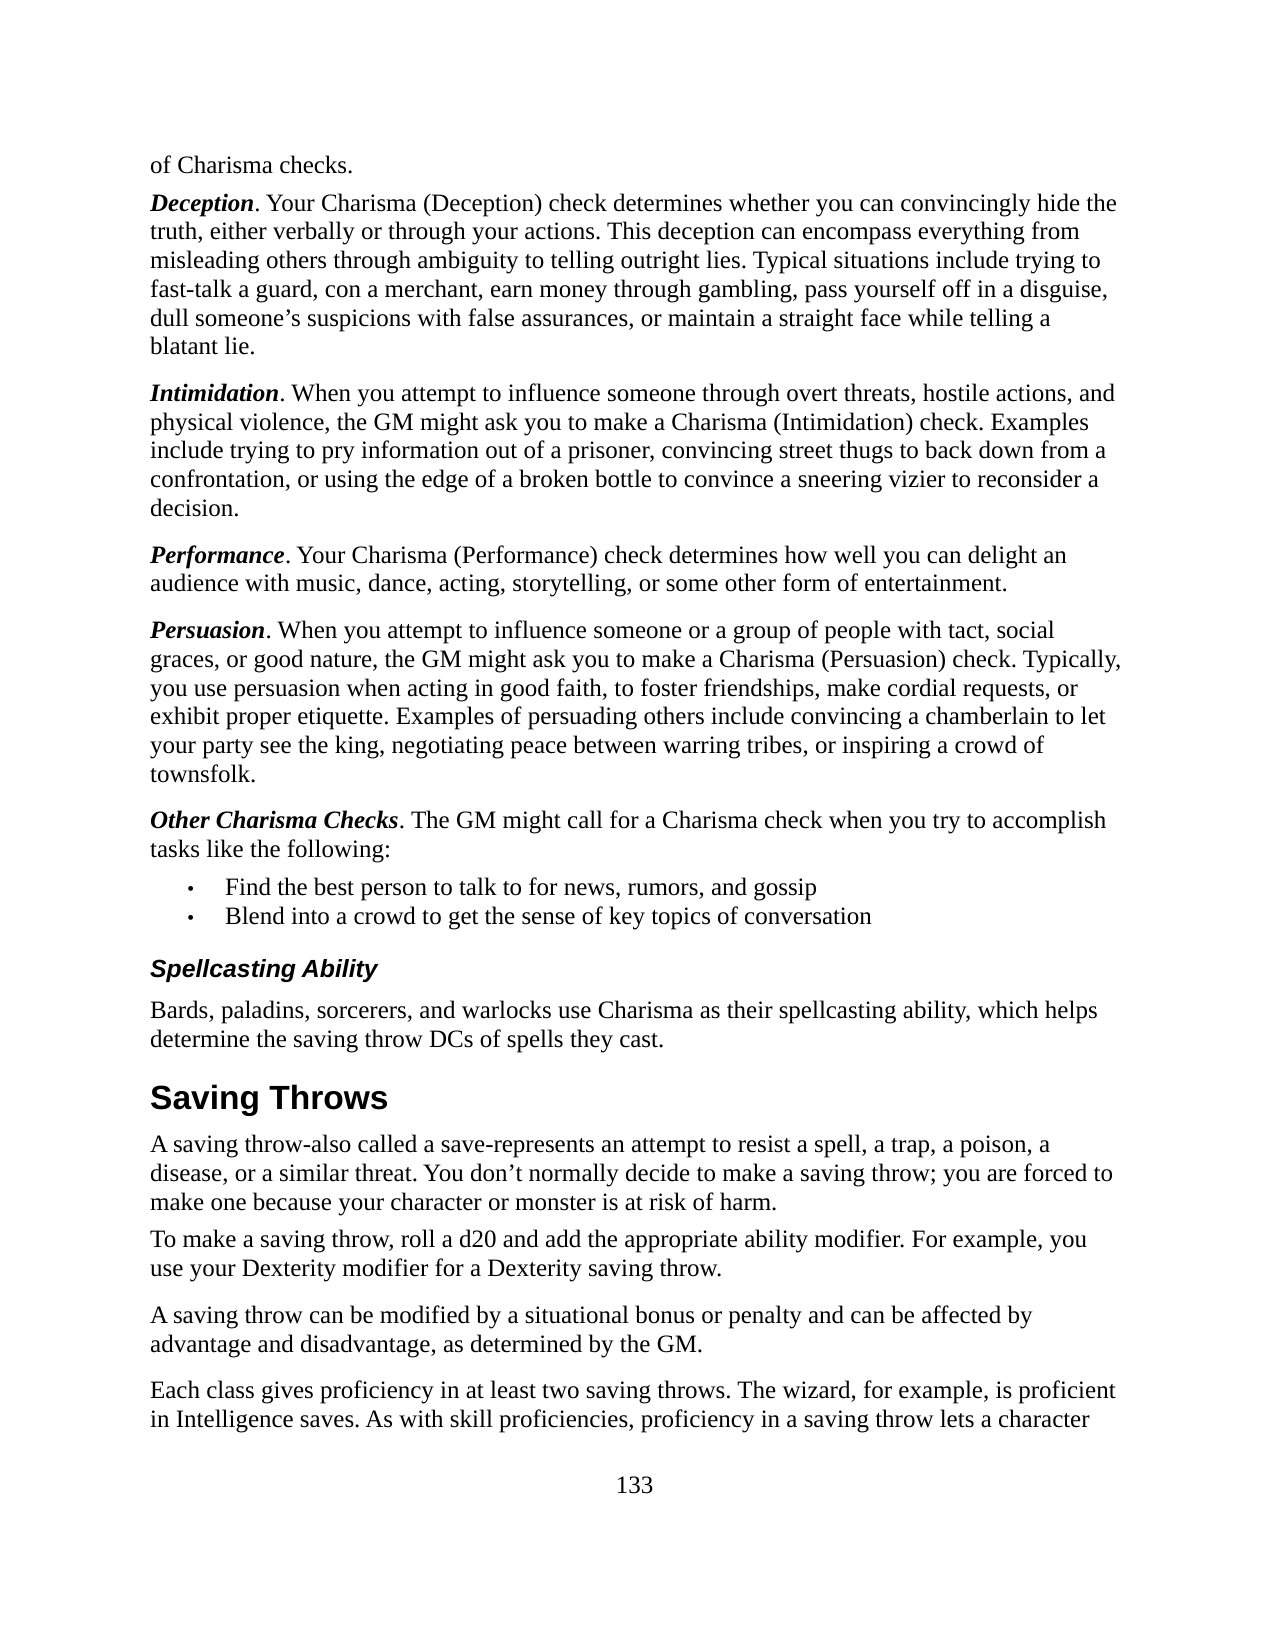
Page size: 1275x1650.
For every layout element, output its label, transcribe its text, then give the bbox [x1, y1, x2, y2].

list Find the best person to talk to for news, rumors, and gossip [187, 872, 1125, 901]
text A saving throw can be modified by a situational bonus or penalty and can be affected by advantage and disadvantage, as determined by the GM. [150, 1300, 1125, 1357]
subtitle Saving Throws [150, 1078, 1125, 1117]
text Performance. Your Charisma (Performance) check determines how well you can delight an audience with music, dance, acting, storytelling, or some other form of entertainment. [150, 540, 1125, 597]
list Blend into a crowd to get the sense of key topics of conversation [187, 901, 1125, 929]
text of Charisma checks. [150, 150, 1125, 179]
text Persuasion. When you attempt to influence someone or a group of people with tact, social graces, or good nature, the GM might ask you to make a Charisma (Persuasion) check. Typically, you use persuasion when acting in good faith, to foster friendships, make cordial requests, or exhibit proper etiquette. Examples of persuading others include convincing a chamberlain to let your party see the king, negotiating peace between warring tribes, or inspiring a crowd of townsfolk. [150, 615, 1125, 788]
text Intimidation. When you attempt to influence someone through overt threats, hostile actions, and physical violence, the GM might ask you to make a Charisma (Intimidation) check. Examples include trying to pry information out of a prisoner, convincing street thugs to back down from a confrontation, or using the edge of a broken bottle to convince a sneering vizier to reconsider a decision. [150, 378, 1125, 522]
subtitle Spellcasting Ability [150, 954, 1125, 983]
text Deception. Your Charisma (Deception) check determines whether you can convincingly hide the truth, either verbally or through your actions. This deception can encompass everything from misleading others through ambiguity to telling outright lies. Typical situations include trying to fast-talk a guard, con a merchant, earn money through gambling, pass yourself off in a disguise, dull someone’s suspicions with false assurances, or maintain a straight face while telling a blatant lie. [150, 188, 1125, 360]
text Each class gives proficiency in at least two saving throws. The wizard, for example, is proficient in Intelligence saves. As with skill proficiencies, proficiency in a saving throw lets a character [150, 1375, 1125, 1433]
text Bards, paladins, sorcerers, and warlocks use Charisma as their spellcasting ability, which helps determine the saving throw DCs of spells they cast. [150, 996, 1125, 1053]
text Other Charisma Checks. The GM might call for a Charisma check when you try to accomplish tasks like the following: [150, 806, 1125, 863]
text To make a saving throw, roll a d20 and add the appropriate ability modifier. For example, you use your Dexterity modifier for a Dexterity saving throw. [150, 1224, 1125, 1282]
text A saving throw-also called a save-represents an attempt to resist a spell, a trap, a poison, a disease, or a similar threat. You don’t normally decide to make a saving throw; you are forced to make one because your character or monster is at risk of harm. [150, 1129, 1125, 1216]
